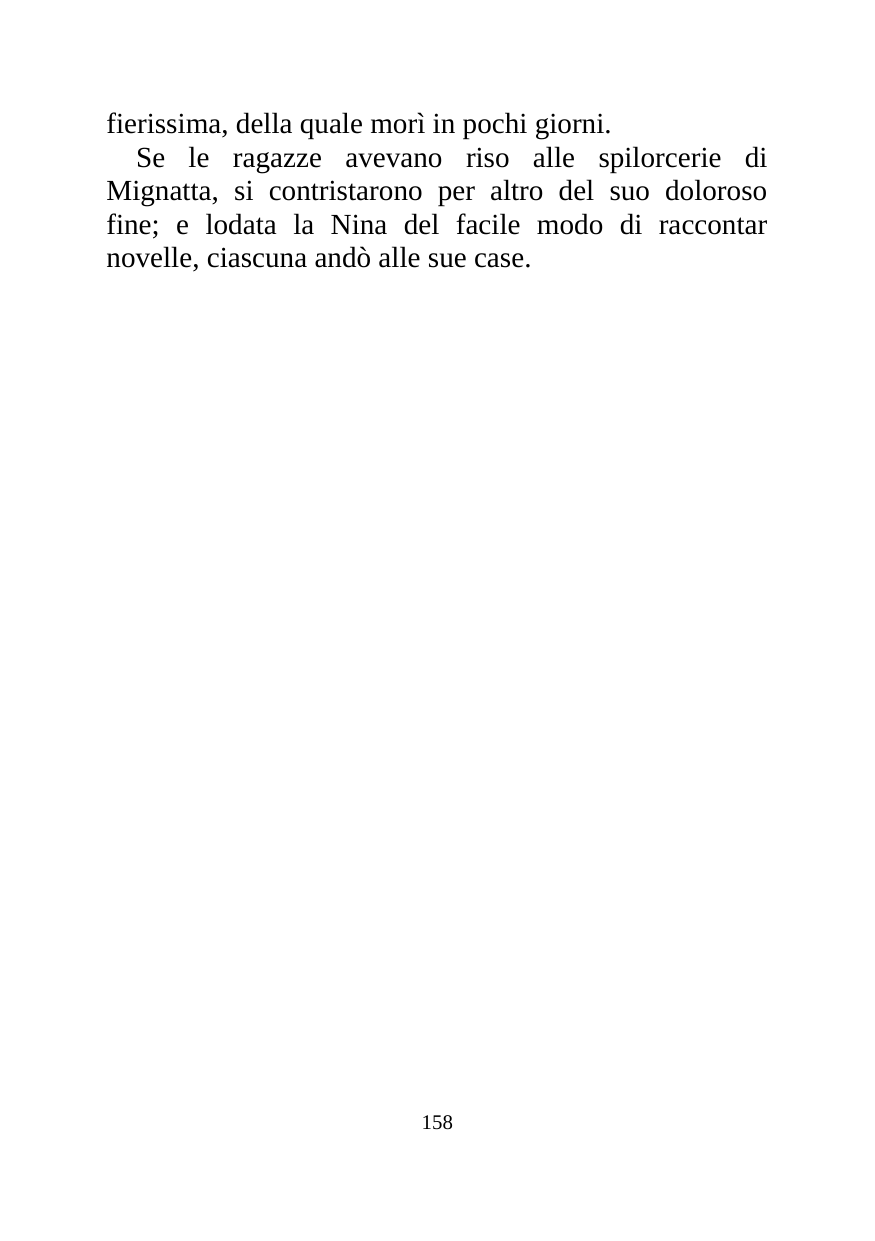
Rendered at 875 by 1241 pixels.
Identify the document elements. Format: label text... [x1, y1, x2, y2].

text Se le ragazze avevano riso alle spilorcerie di Mignatta, si contristarono per altro del suo doloroso fine; e lodata la Nina del facile modo di raccontar novelle, ciascuna andò alle sue case. [106, 140, 768, 274]
text fierissima, della quale morì in pochi giorni. [106, 106, 768, 140]
